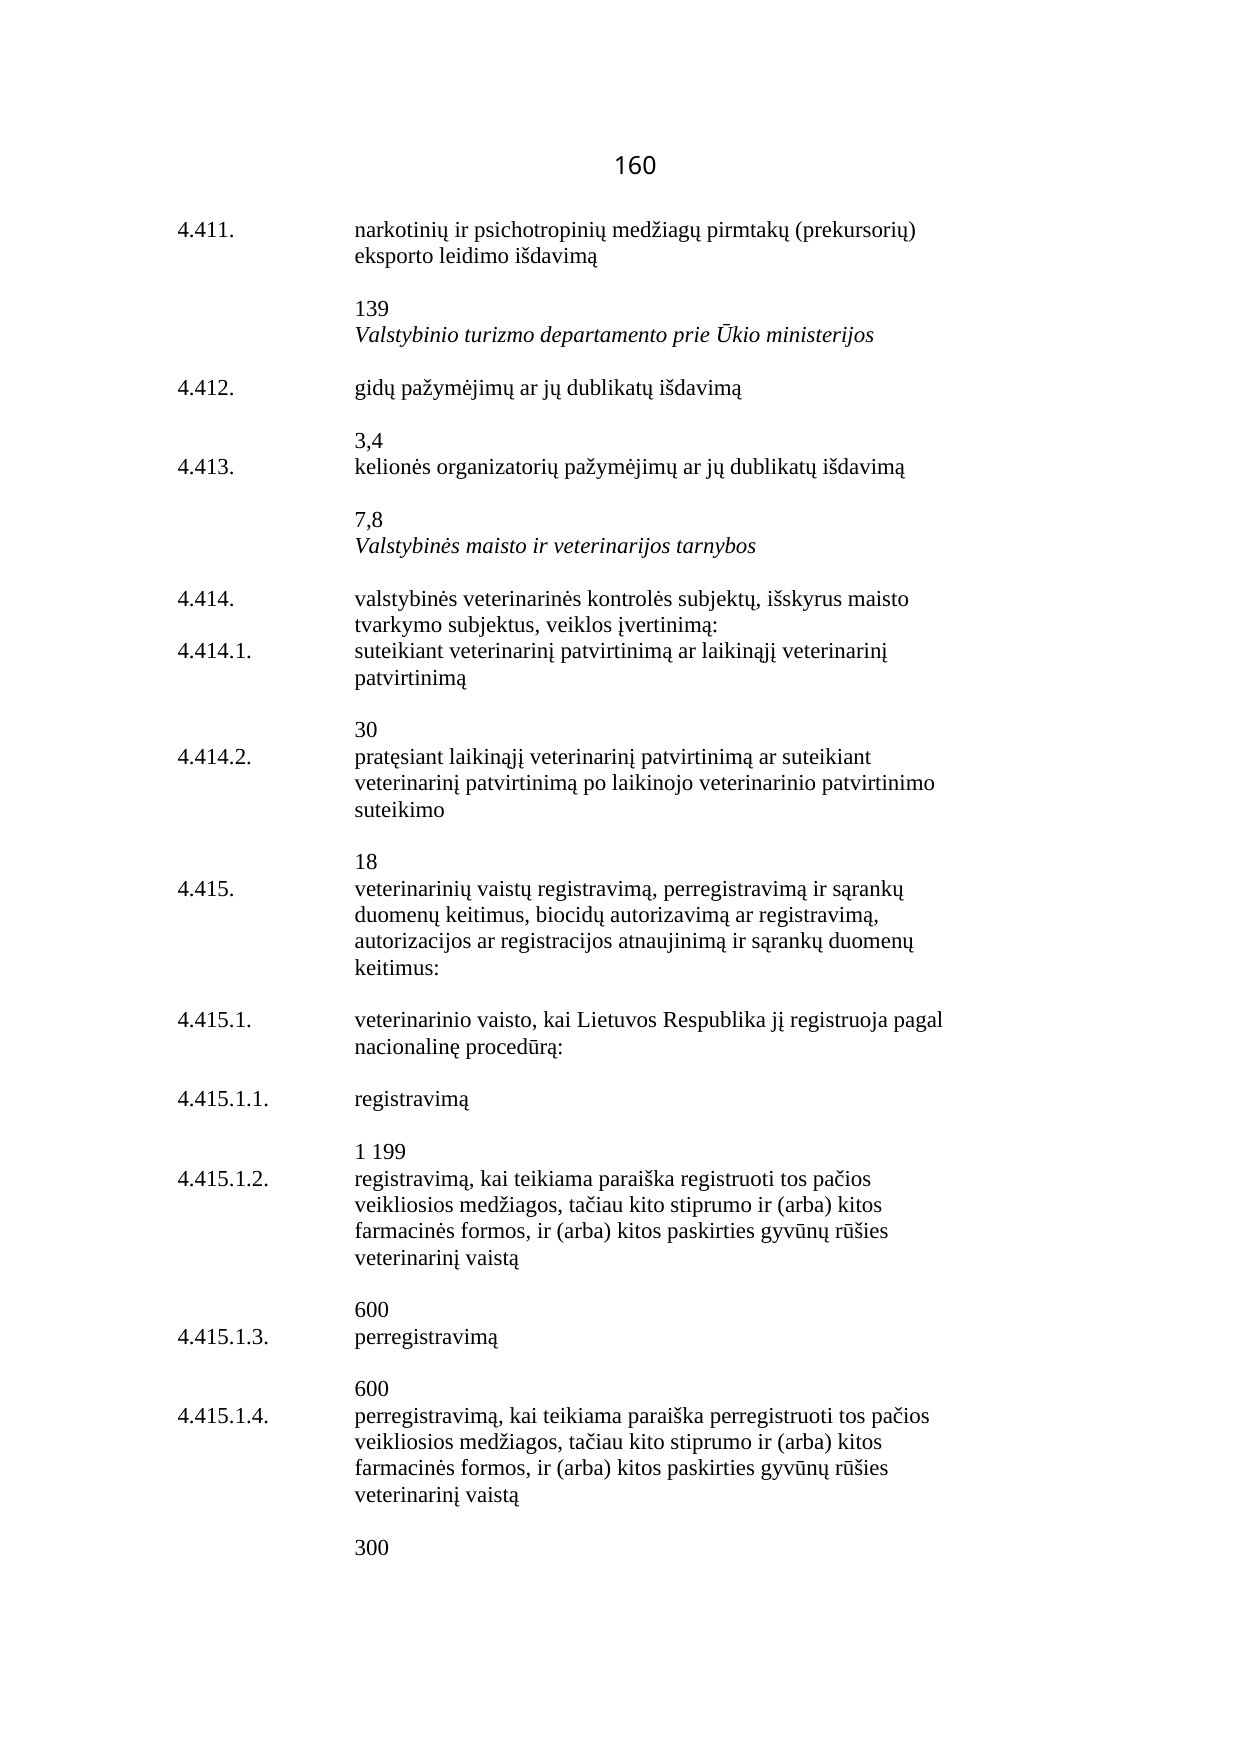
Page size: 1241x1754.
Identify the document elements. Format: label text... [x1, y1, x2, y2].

text keitimus: [354, 954, 945, 1006]
text duomenų keitimus, biocidų autorizavimą ar registravimą, [354, 901, 945, 927]
text tvarkymo subjektus, veiklos įvertinimą: [354, 611, 945, 637]
text 4.415.1.2. registravimą, kai teikiama paraiška registruoti tos pačios [177, 1164, 945, 1191]
text 4.415.1.1. registravimą 1 199 [177, 1086, 945, 1164]
text farmacinės formos, ir (arba) kitos paskirties gyvūnų rūšies [354, 1217, 945, 1244]
text 4.414.2. pratęsiant laikinąjį veterinarinį patvirtinimą ar suteikiant [177, 743, 945, 769]
text autorizacijos ar registracijos atnaujinimą ir sąrankų duomenų [354, 927, 945, 954]
text 4.414.1. suteikiant veterinarinį patvirtinimą ar laikinąjį veterinarinį [177, 637, 945, 664]
text 4.413. kelionės organizatorių pažymėjimų ar jų dublikatų išdavimą 7,8 [177, 453, 945, 532]
text Valstybinės maisto ir veterinarijos tarnybos [354, 532, 945, 585]
text nacionalinę procedūrą: [354, 1033, 945, 1086]
text patvirtinimą 30 [354, 664, 945, 743]
text 4.411. narkotinių ir psichotropinių medžiagų pirmtakų (prekursorių) [177, 216, 945, 242]
text suteikimo 18 [354, 796, 945, 875]
text 4.415.1.4. perregistravimą, kai teikiama paraiška perregistruoti tos pačios [177, 1402, 945, 1428]
text veterinarinį vaistą 600 [354, 1244, 945, 1323]
text 4.415.1.3. perregistravimą 600 [177, 1323, 945, 1402]
text 4.412. gidų pažymėjimų ar jų dublikatų išdavimą 3,4 [177, 374, 945, 453]
text 4.414. valstybinės veterinarinės kontrolės subjektų, išskyrus maisto [177, 585, 945, 611]
text farmacinės formos, ir (arba) kitos paskirties gyvūnų rūšies [354, 1454, 945, 1481]
text eksporto leidimo išdavimą 139 [354, 242, 945, 321]
text 4.415.1. veterinarinio vaisto, kai Lietuvos Respublika jį registruoja pagal [177, 1006, 945, 1033]
text veikliosios medžiagos, tačiau kito stiprumo ir (arba) kitos [354, 1428, 945, 1454]
text veikliosios medžiagos, tačiau kito stiprumo ir (arba) kitos [354, 1191, 945, 1217]
text Valstybinio turizmo departamento prie Ūkio ministerijos [354, 321, 945, 374]
text veterinarinį vaistą 300 [354, 1481, 945, 1560]
text veterinarinį patvirtinimą po laikinojo veterinarinio patvirtinimo [354, 769, 945, 796]
text 4.415. veterinarinių vaistų registravimą, perregistravimą ir sąrankų [177, 875, 945, 901]
